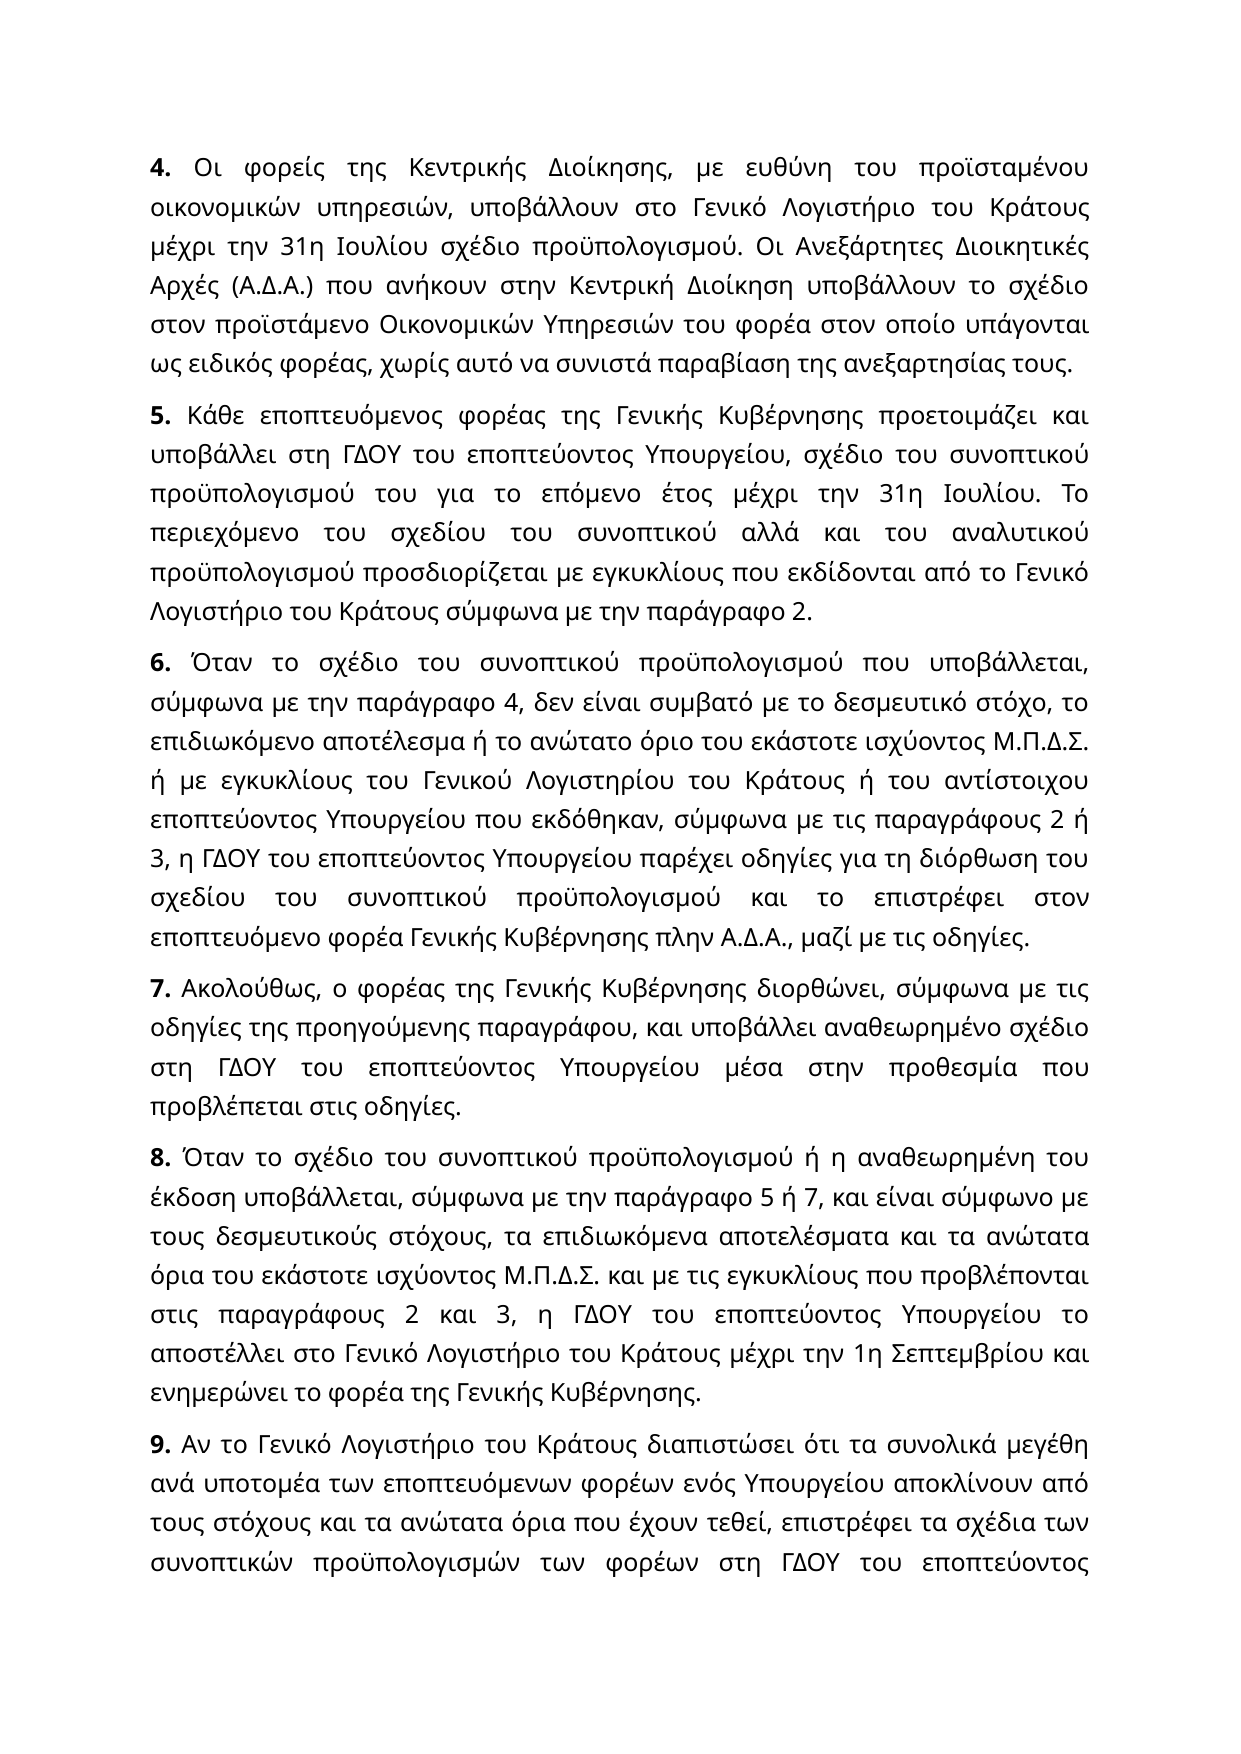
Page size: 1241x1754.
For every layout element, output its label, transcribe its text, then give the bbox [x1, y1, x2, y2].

text 7. Ακολούθως, ο φορέας της Γενικής Κυβέρνησης διορθώνει, σύμφωνα με τις οδηγίες της προηγούμενης παραγράφου, και υποβάλλει αναθεωρημένο σχέδιο στη ΓΔΟΥ του εποπτεύοντος Υπουργείου μέσα στην προθεσμία που προβλέπεται στις οδηγίες. [150, 971, 1090, 1122]
text 4. Οι φορείς της Κεντρικής Διοίκησης, με ευθύνη του προϊσταμένου οικονομικών υπηρεσιών, υποβάλλουν στο Γενικό Λογιστήριο του Κράτους μέχρι την 31η Ιουλίου σχέδιο προϋπολογισμού. Οι Ανεξάρτητες Διοικητικές Αρχές (Α.Δ.Α.) που ανήκουν στην Κεντρική Διοίκηση υποβάλλουν το σχέδιο στον προϊστάμενο Οικονομικών Υπηρεσιών του φορέα στον οποίο υπάγονται ως ειδικός φορέας, χωρίς αυτό να συνιστά παραβίαση της ανεξαρτησίας τους. [150, 150, 1090, 380]
text 5. Κάθε εποπτευόμενος φορέας της Γενικής Κυβέρνησης προετοιμάζει και υποβάλλει στη ΓΔΟΥ του εποπτεύοντος Υπουργείου, σχέδιο του συνοπτικού προϋπολογισμού του για το επόμενο έτος μέχρι την 31η Ιουλίου. Το περιεχόμενο του σχεδίου του συνοπτικού αλλά και του αναλυτικού προϋπολογισμού προσδιορίζεται με εγκυκλίους που εκδίδονται από το Γενικό Λογιστήριο του Κράτους σύμφωνα με την παράγραφο 2. [150, 397, 1090, 627]
text 9. Αν το Γενικό Λογιστήριο του Κράτους διαπιστώσει ότι τα συνολικά μεγέθη ανά υποτομέα των εποπτευόμενων φορέων ενός Υπουργείου αποκλίνουν από τους στόχους και τα ανώτατα όρια που έχουν τεθεί, επιστρέφει τα σχέδια των συνοπτικών προϋπολογισμών των φορέων στη ΓΔΟΥ του εποπτεύοντος [150, 1427, 1090, 1578]
text 6. Όταν το σχέδιο του συνοπτικού προϋπολογισμού που υποβάλλεται, σύμφωνα με την παράγραφο 4, δεν είναι συμβατό με το δεσμευτικό στόχο, το επιδιωκόμενο αποτέλεσμα ή το ανώτατο όριο του εκάστοτε ισχύοντος Μ.Π.Δ.Σ. ή με εγκυκλίους του Γενικού Λογιστηρίου του Κράτους ή του αντίστοιχου εποπτεύοντος Υπουργείου που εκδόθηκαν, σύμφωνα με τις παραγράφους 2 ή 3, η ΓΔΟΥ του εποπτεύοντος Υπουργείου παρέχει οδηγίες για τη διόρθωση του σχεδίου του συνοπτικού προϋπολογισμού και το επιστρέφει στον εποπτευόμενο φορέα Γενικής Κυβέρνησης πλην Α.Δ.Α., μαζί με τις οδηγίες. [150, 645, 1090, 953]
text 8. Όταν το σχέδιο του συνοπτικού προϋπολογισμού ή η αναθεωρημένη του έκδοση υποβάλλεται, σύμφωνα με την παράγραφο 5 ή 7, και είναι σύμφωνο με τους δεσμευτικούς στόχους, τα επιδιωκόμενα αποτελέσματα και τα ανώτατα όρια του εκάστοτε ισχύοντος Μ.Π.Δ.Σ. και με τις εγκυκλίους που προβλέπονται στις παραγράφους 2 και 3, η ΓΔΟΥ του εποπτεύοντος Υπουργείου το αποστέλλει στο Γενικό Λογιστήριο του Κράτους μέχρι την 1η Σεπτεμβρίου και ενημερώνει το φορέα της Γενικής Κυβέρνησης. [150, 1140, 1090, 1409]
